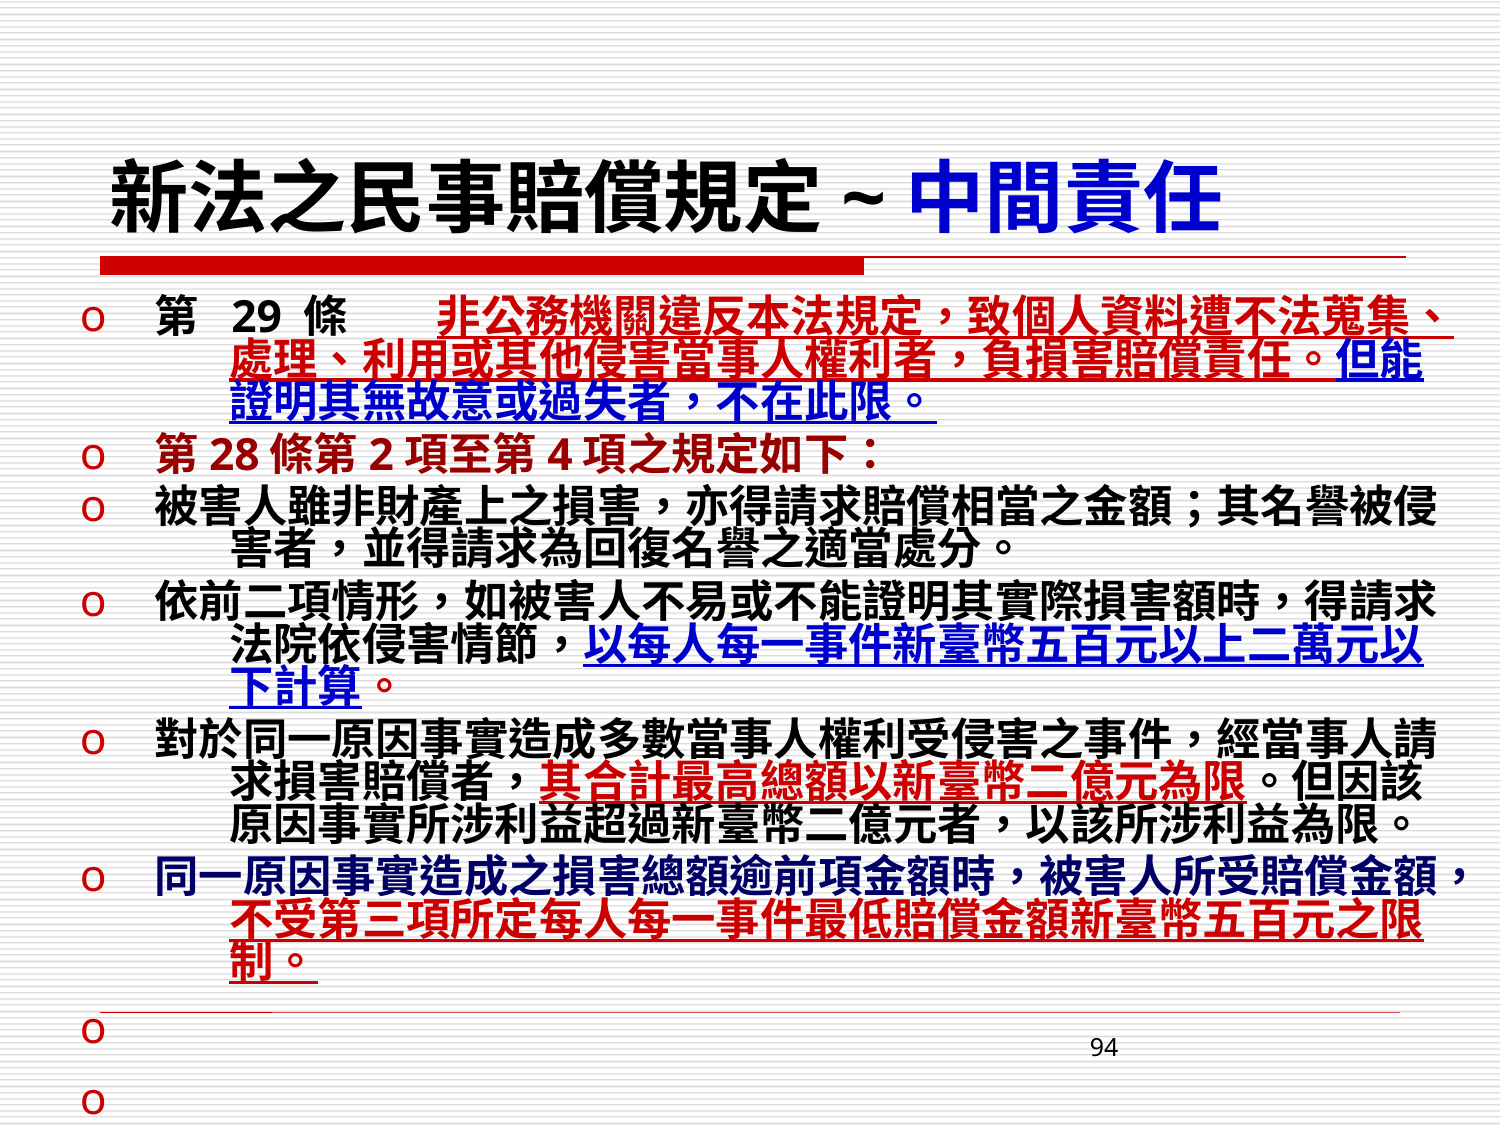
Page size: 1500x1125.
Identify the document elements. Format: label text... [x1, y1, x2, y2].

text_box [1074, 1024, 1400, 1103]
list 第 29 條 非公務機關違反本法規定，致個人資料遭不法蒐集、處理、利用或其他侵害當事人權利者，負損害賠償責任。但能證明其無故意或過失者，不在此限。 第28條第2項至第4項之規定如下： 被害人雖非財產上之損害，亦得請求賠償相當之金額；其名譽被侵害者，並得請求為回復名譽之適當處分。 依前二項情形，如被害人不易或不能證明其實際損害額時，得請求法院依侵害情節，以每人每一事件新臺幣五百元以上二萬元以下計算。 對於同一原因事實造成多數當事人權利受侵害之事件，經當事人請求損害賠償者，其合計最高總額以新臺幣二億元為限。但因該原因事實所涉利益超過新臺幣二億元者，以該所涉利益為限。 同一原因事實造成之損害總額逾前項金額時，被害人所受賠償金額，不受第三項所定每人每一事件最低賠償金額新臺幣五百元之限制。 [64, 290, 1469, 1007]
title 新法之民事賠償規定~中間責任 [94, 50, 1407, 250]
